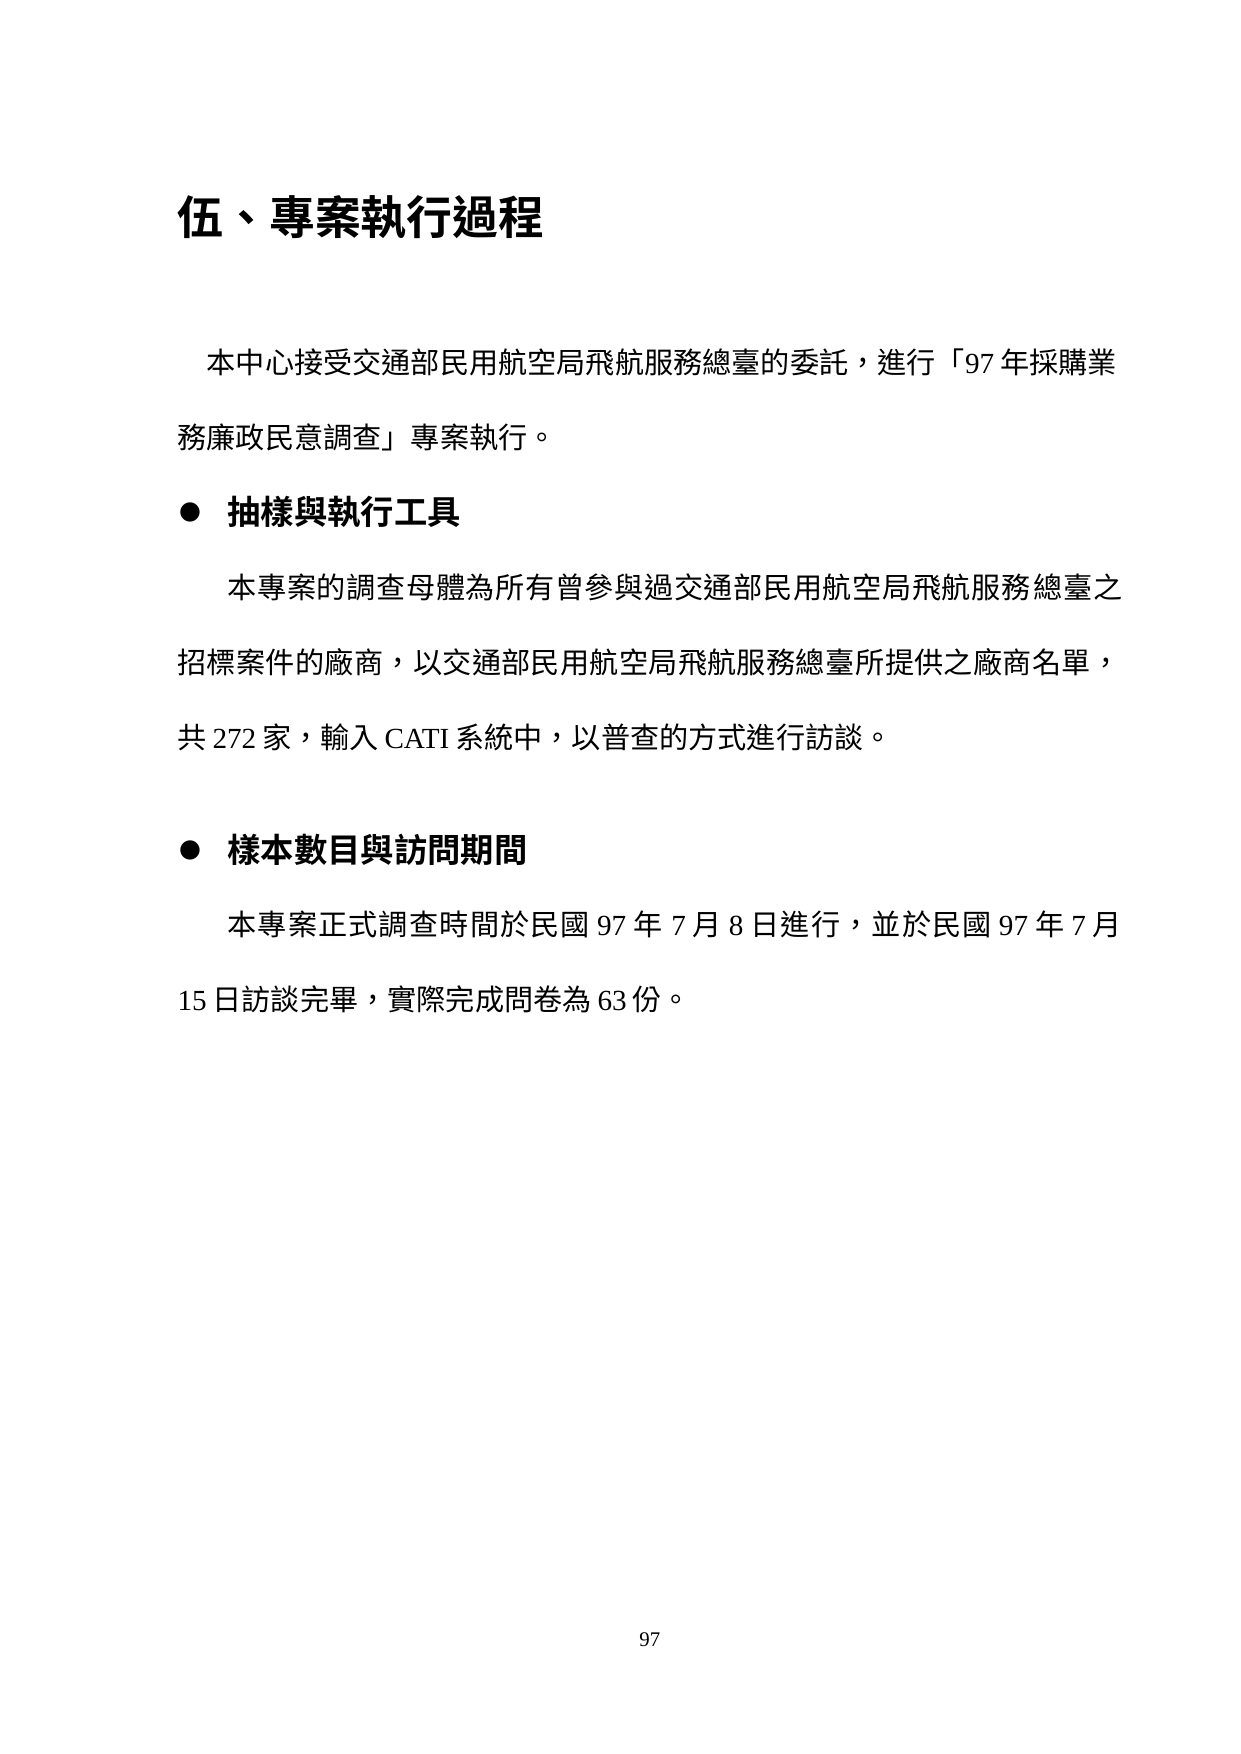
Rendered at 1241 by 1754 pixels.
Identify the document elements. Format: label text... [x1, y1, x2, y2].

subtitle 伍、專案執行過程 [177, 177, 1122, 252]
text 本專案的調查母體為所有曾參與過交通部民用航空局飛航服務總臺之招標案件的廠商，以交通部民用航空局飛航服務總臺所提供之廠商名單，共272家，輸入CATI系統中，以普查的方式進行訪談。 [177, 548, 1122, 773]
list 抽樣與執行工具 [177, 473, 1122, 548]
text 本專案正式調查時間於民國97年 7月8日進行，並於民國97年7月15日訪談完畢，實際完成問卷為63份。 [177, 885, 1122, 1035]
list 樣本數目與訪問期間 [177, 810, 1122, 885]
text 本中心接受交通部民用航空局飛航服務總臺的委託，進行「97年採購業務廉政民意調查」專案執行。 [177, 323, 1122, 473]
